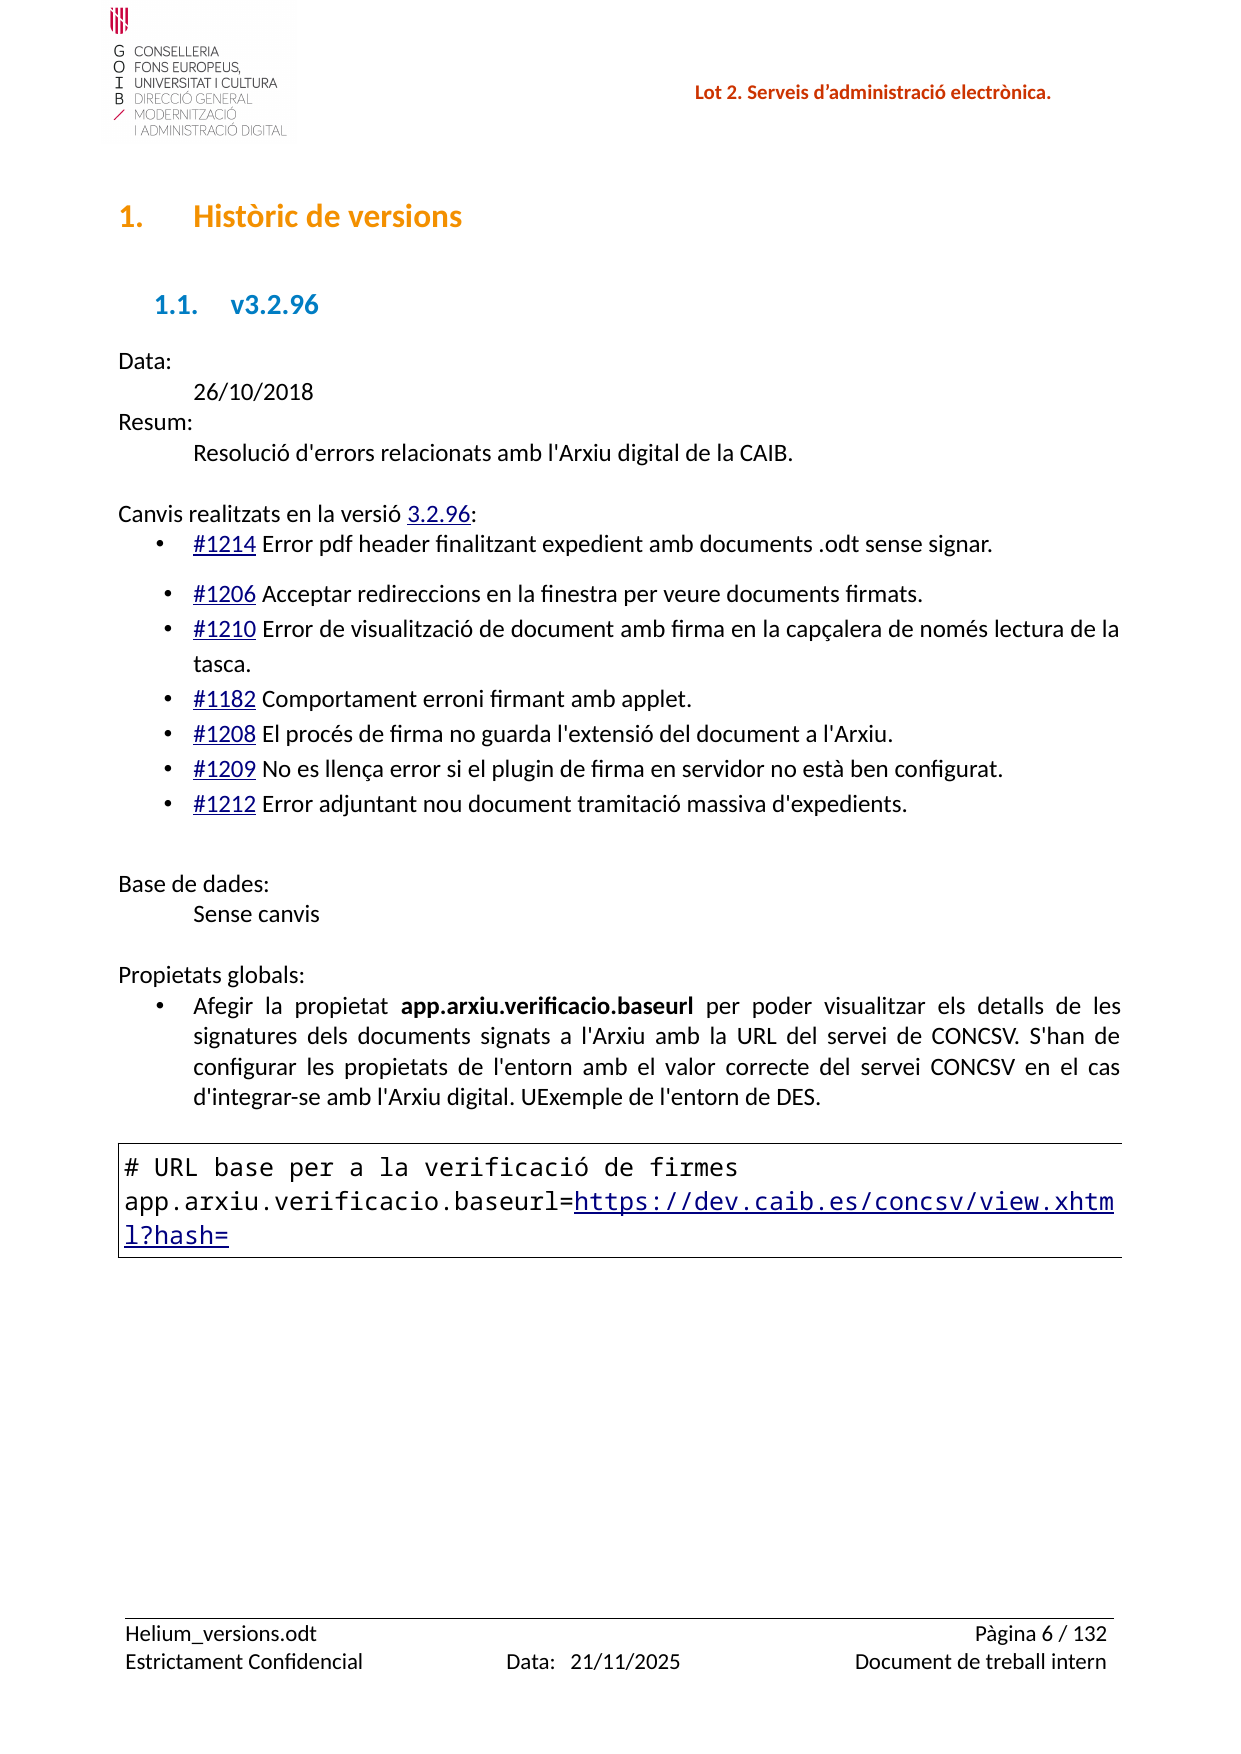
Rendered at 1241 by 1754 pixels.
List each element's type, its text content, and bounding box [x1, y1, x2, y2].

list Afegir la propietat app.arxiu.verificacio.baseurl per poder visualitzar els detalls de les signatures dels documents signats a l'Arxiu amb la URL del servei de CONCSV. S'han de configurar les propietats de l'entorn amb el valor correcte del servei CONCSV en el cas d'integrar-se amb l'Arxiu digital. UExemple de l'entorn de DES. [156, 990, 1122, 1112]
list #1182 Comportament erroni firmant amb applet. [164, 683, 1122, 713]
picture [100, 0, 297, 144]
list #1214 Error pdf header finalitzant expedient amb documents .odt sense signar. [156, 528, 1122, 559]
text 26/10/2018 [118, 376, 1122, 406]
text Sense canvis [118, 898, 1122, 929]
text Canvis realitzats en la versió 3.2.96: [118, 498, 1122, 528]
text Propietats globals: [118, 959, 1122, 990]
text Resolució d'errors relacionats amb l'Arxiu digital de la CAIB. [118, 437, 1122, 467]
text Base de dades: [118, 868, 1122, 898]
list #1210 Error de visualització de document amb firma en la capçalera de només lectura de la tasca. [164, 613, 1122, 678]
subtitle v3.2.96 [153, 286, 1122, 321]
subtitle Històric de versions [118, 195, 1122, 236]
list #1208 El procés de firma no guarda l'extensió del document a l'Arxiu. [164, 718, 1122, 748]
list #1209 No es llença error si el plugin de firma en servidor no està ben configurat. [164, 753, 1122, 783]
text Data: [118, 345, 1122, 376]
text Resum: [118, 406, 1122, 437]
table_header # URL base per a la verificació de firmes app.arxiu.verificacio.baseurl=https://dev.caib.es/concsv/view.xhtml?hash= [119, 1144, 1122, 1257]
list #1206 Acceptar redireccions en la finestra per veure documents firmats. [164, 578, 1122, 608]
list #1212 Error adjuntant nou document tramitació massiva d'expedients. [164, 788, 1122, 818]
